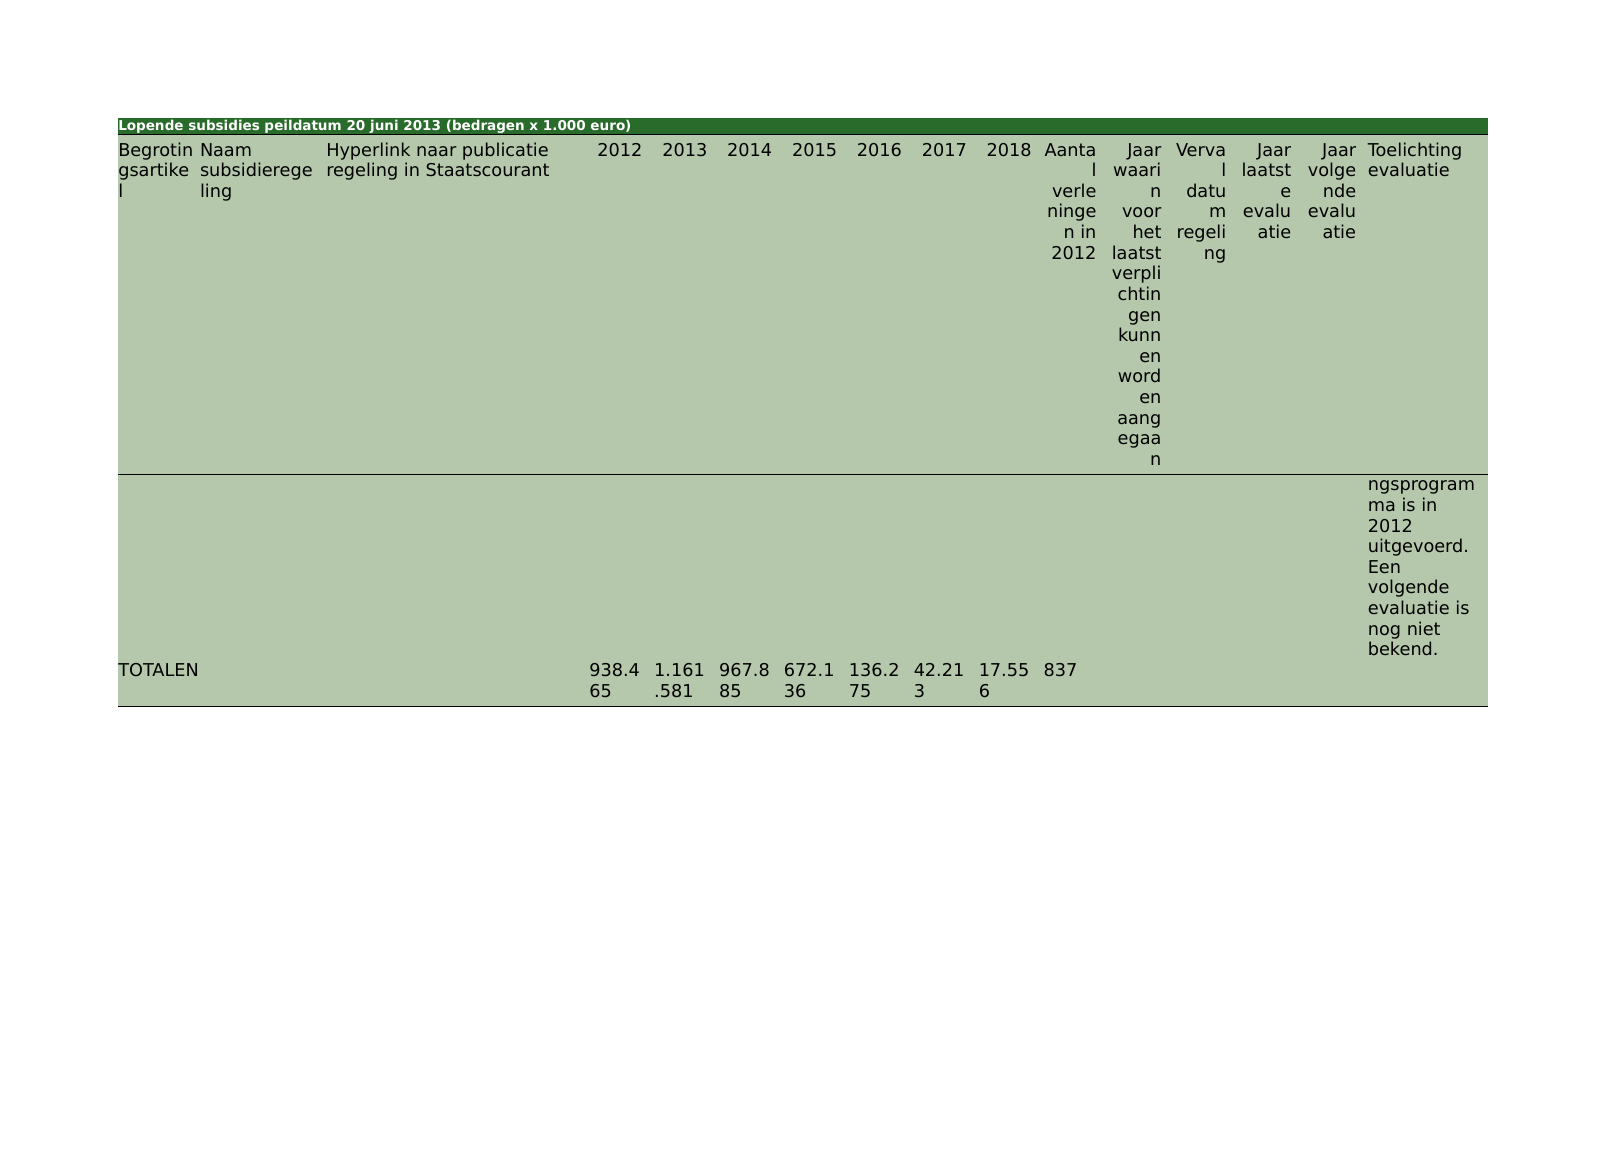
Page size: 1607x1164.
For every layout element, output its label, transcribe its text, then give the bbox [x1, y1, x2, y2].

table_cell Verval datum regeling [1167, 135, 1232, 474]
table_cell [1232, 660, 1297, 706]
table_cell [1232, 475, 1297, 660]
table_header Lopende subsidies peildatum 20 juni 2013 (bedragen x 1.000 euro) [118, 118, 1488, 134]
table_cell 2012 [583, 135, 648, 474]
table_cell Jaar volgende evaluatie [1297, 135, 1362, 474]
table_cell Begrotingsartikel [118, 135, 194, 474]
table_cell Hyperlink naar publicatie regeling in Staatscourant [320, 135, 583, 474]
table_cell [648, 475, 713, 660]
table_cell [583, 475, 648, 660]
table_cell [1297, 660, 1362, 706]
table_cell [320, 475, 583, 660]
table_cell 967.885 [713, 660, 778, 706]
table_cell [778, 475, 843, 660]
table_cell ngsprogramma is in 2012 uitgevoerd. Een volgende evaluatie is nog niet bekend. [1362, 475, 1488, 660]
table_cell [1102, 475, 1167, 660]
table_cell 2015 [778, 135, 843, 474]
table_cell 17.556 [973, 660, 1037, 706]
table_cell 2014 [713, 135, 778, 474]
table_cell 136.275 [843, 660, 908, 706]
table_cell [973, 475, 1037, 660]
table_cell TOTALEN [118, 660, 583, 706]
table_cell 672.136 [778, 660, 843, 706]
table_cell [713, 475, 778, 660]
table_cell 2017 [908, 135, 972, 474]
table_cell [1362, 660, 1488, 706]
table_cell [194, 475, 320, 660]
table_cell [1167, 660, 1232, 706]
table_cell [118, 475, 194, 660]
table_cell [1297, 475, 1362, 660]
table_cell [1167, 475, 1232, 660]
table_cell Jaar waarin voor het laatst verplichtingen kunnen worden aangegaan [1102, 135, 1167, 474]
table_cell 42.213 [908, 660, 972, 706]
table_cell Toelichting evaluatie [1362, 135, 1488, 474]
table_cell [908, 475, 972, 660]
table_cell 2016 [843, 135, 908, 474]
table_cell [1037, 475, 1102, 660]
table_cell [843, 475, 908, 660]
table_cell Jaar laatste evaluatie [1232, 135, 1297, 474]
table_cell Aantal verleningen in 2012 [1037, 135, 1102, 474]
table_cell 2013 [648, 135, 713, 474]
table_cell [1102, 660, 1167, 706]
table_cell 837 [1037, 660, 1102, 706]
table_cell 938.465 [583, 660, 648, 706]
table_cell 2018 [973, 135, 1037, 474]
table_cell 1.161.581 [648, 660, 713, 706]
table_cell Naam subsidieregeling [194, 135, 320, 474]
